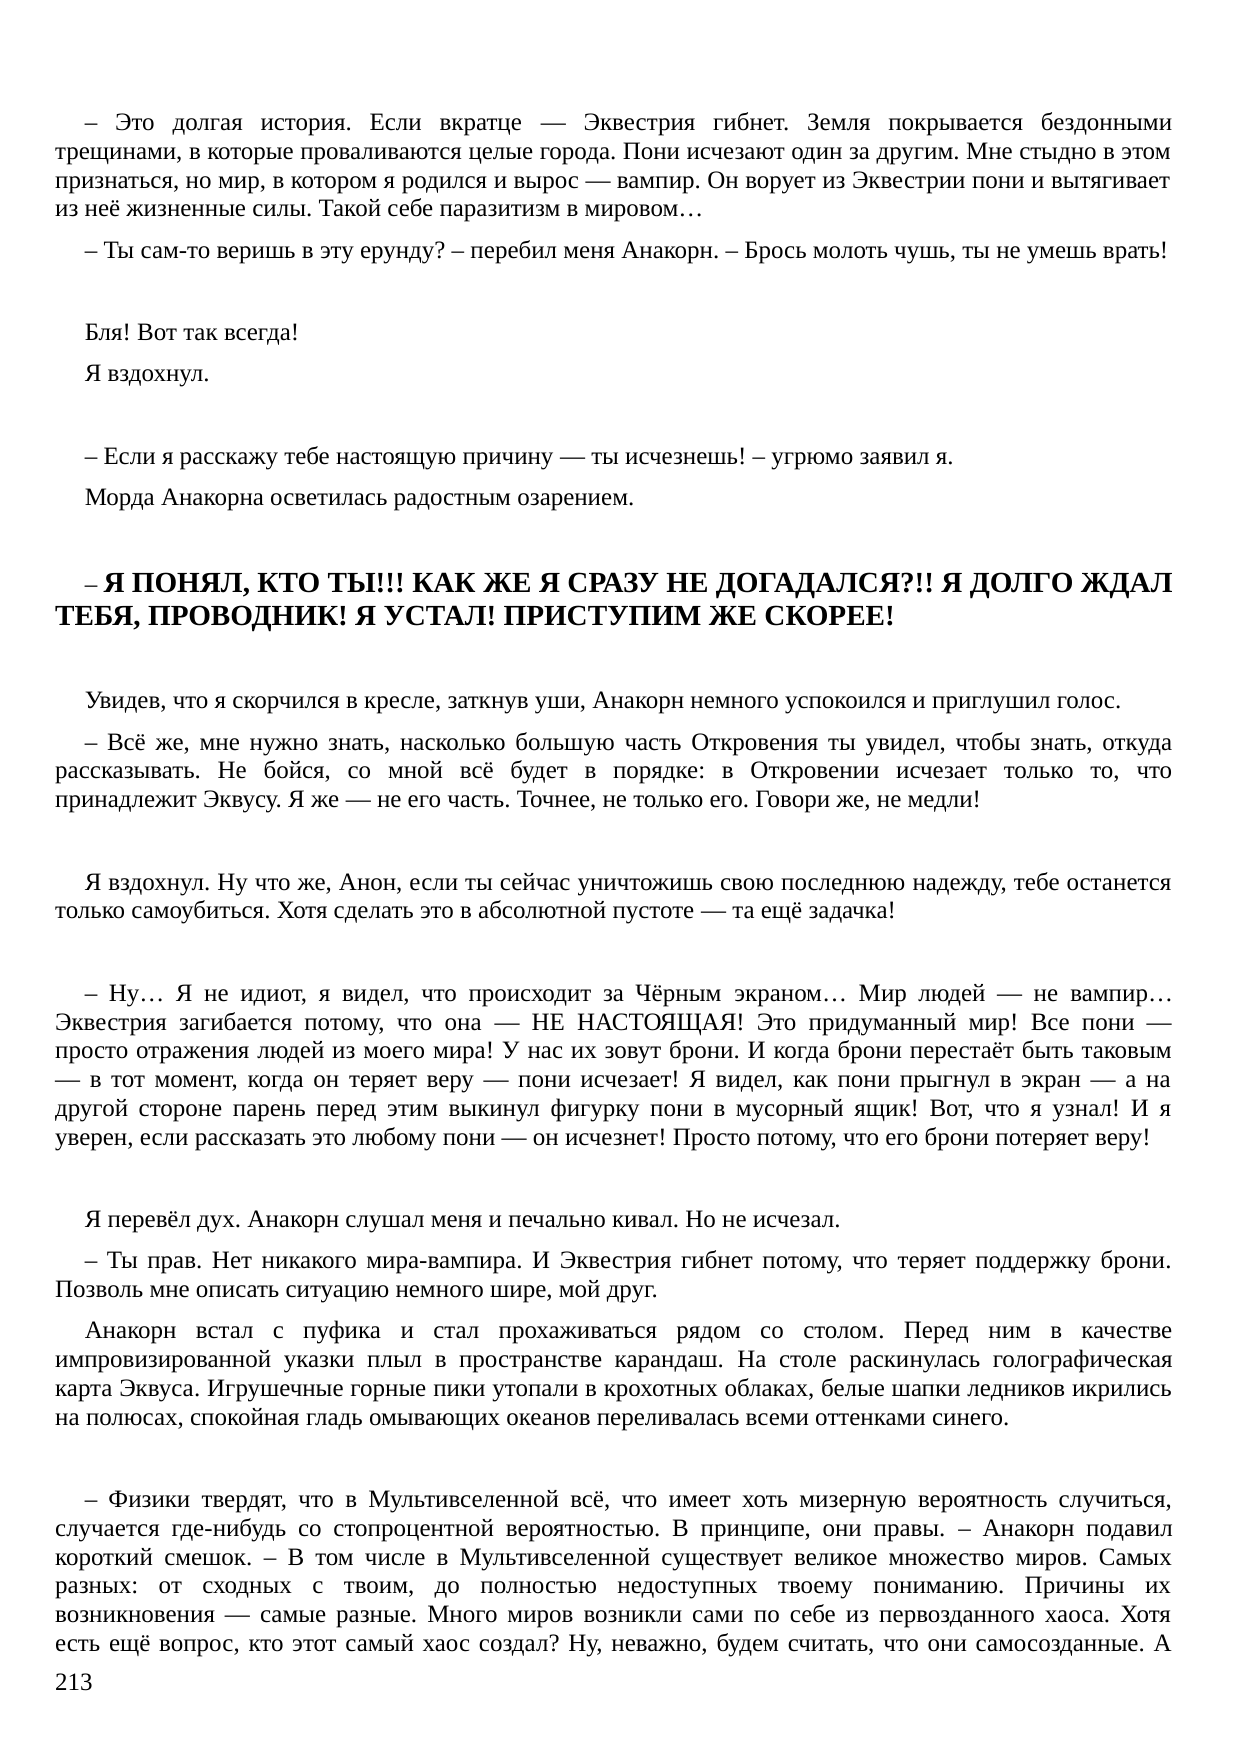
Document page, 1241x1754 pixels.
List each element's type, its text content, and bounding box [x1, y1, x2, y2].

text – Ну… Я не идиот, я видел, что происходит за Чёрным экраном… Мир людей — не вампир… Эквестрия загибается потому, что она — НЕ НАСТОЯЩАЯ! Это придуманный мир! Все пони — просто отражения людей из моего мира! У нас их зовут брони. И когда брони перестаёт быть таковым — в тот момент, когда он теряет веру — пони исчезает! Я видел, как пони прыгнул в экран — а на другой стороне парень перед этим выкинул фигурку пони в мусорный ящик! Вот, что я узнал! И я уверен, если рассказать это любому пони — он исчезнет! Просто потому, что его брони потеряет веру! [55, 978, 1173, 1151]
text Я вздохнул. Ну что же, Анон, если ты сейчас уничтожишь свою последнюю надежду, тебе останется только самоубиться. Хотя сделать это в абсолютной пустоте — та ещё задачка! [55, 867, 1173, 924]
text – Ты сам-то веришь в эту ерунду? – перебил меня Анакорн. – Брось молоть чушь, ты не умешь врать! [55, 235, 1173, 263]
text Я перевёл дух. Анакорн слушал меня и печально кивал. Но не исчезал. [55, 1204, 1173, 1233]
text – Если я расскажу тебе настоящую причину — ты исчезнешь! – угрюмо заявил я. [55, 441, 1173, 470]
text Я вздохнул. [55, 358, 1173, 387]
text Бля! Вот так всегда! [55, 317, 1173, 346]
text – Всё же, мне нужно знать, насколько большую часть Откровения ты увидел, чтобы знать, откуда рассказывать. Не бойся, со мной всё будет в порядке: в Откровении исчезает только то, что принадлежит Эквусу. Я же — не его часть. Точнее, не только его. Говори же, не медли! [55, 727, 1173, 813]
text – Ты прав. Нет никакого мира-вампира. И Эквестрия гибнет потому, что теряет поддержку брони. Позволь мне описать ситуацию немного шире, мой друг. [55, 1246, 1173, 1303]
text Увидев, что я скорчился в кресле, заткнув уши, Анакорн немного успокоился и приглушил голос. [55, 686, 1173, 714]
text Морда Анакорна осветилась радостным озарением. [55, 482, 1173, 511]
text – Я ПОНЯЛ, КТО ТЫ!!! КАК ЖЕ Я СРАЗУ НЕ ДОГАДАЛСЯ?!! Я ДОЛГО ЖДАЛ ТЕБЯ, ПРОВОДНИК! Я УСТАЛ! ПРИСТУПИМ ЖЕ СКОРЕЕ! [55, 565, 1173, 632]
text Анакорн встал с пуфика и стал прохаживаться рядом со столом. Перед ним в качестве импровизированной указки плыл в пространстве карандаш. На столе раскинулась голографическая карта Эквуса. Игрушечные горные пики утопали в крохотных облаках, белые шапки ледников икрились на полюсах, спокойная гладь омывающих океанов переливалась всеми оттенками синего. [55, 1316, 1173, 1431]
text – Это долгая история. Если вкратце — Эквестрия гибнет. Земля покрывается бездонными трещинами, в которые проваливаются целые города. Пони исчезают один за другим. Мне стыдно в этом признаться, но мир, в котором я родился и вырос — вампир. Он ворует из Эквестрии пони и вытягивает из неё жизненные силы. Такой себе паразитизм в мировом… [55, 107, 1173, 222]
text – Физики твердят, что в Мультивселенной всё, что имеет хоть мизерную вероятность случиться, случается где-нибудь со стопроцентной вероятностью. В принципе, они правы. – Анакорн подавил короткий смешок. – В том числе в Мультивселенной существует великое множество миров. Самых разных: от сходных с твоим, до полностью недоступных твоему пониманию. Причины их возникновения — самые разные. Много миров возникли сами по себе из первозданного хаоса. Хотя есть ещё вопрос, кто этот самый хаос создал? Ну, неважно, будем считать, что они самосозданные. А [55, 1484, 1173, 1657]
